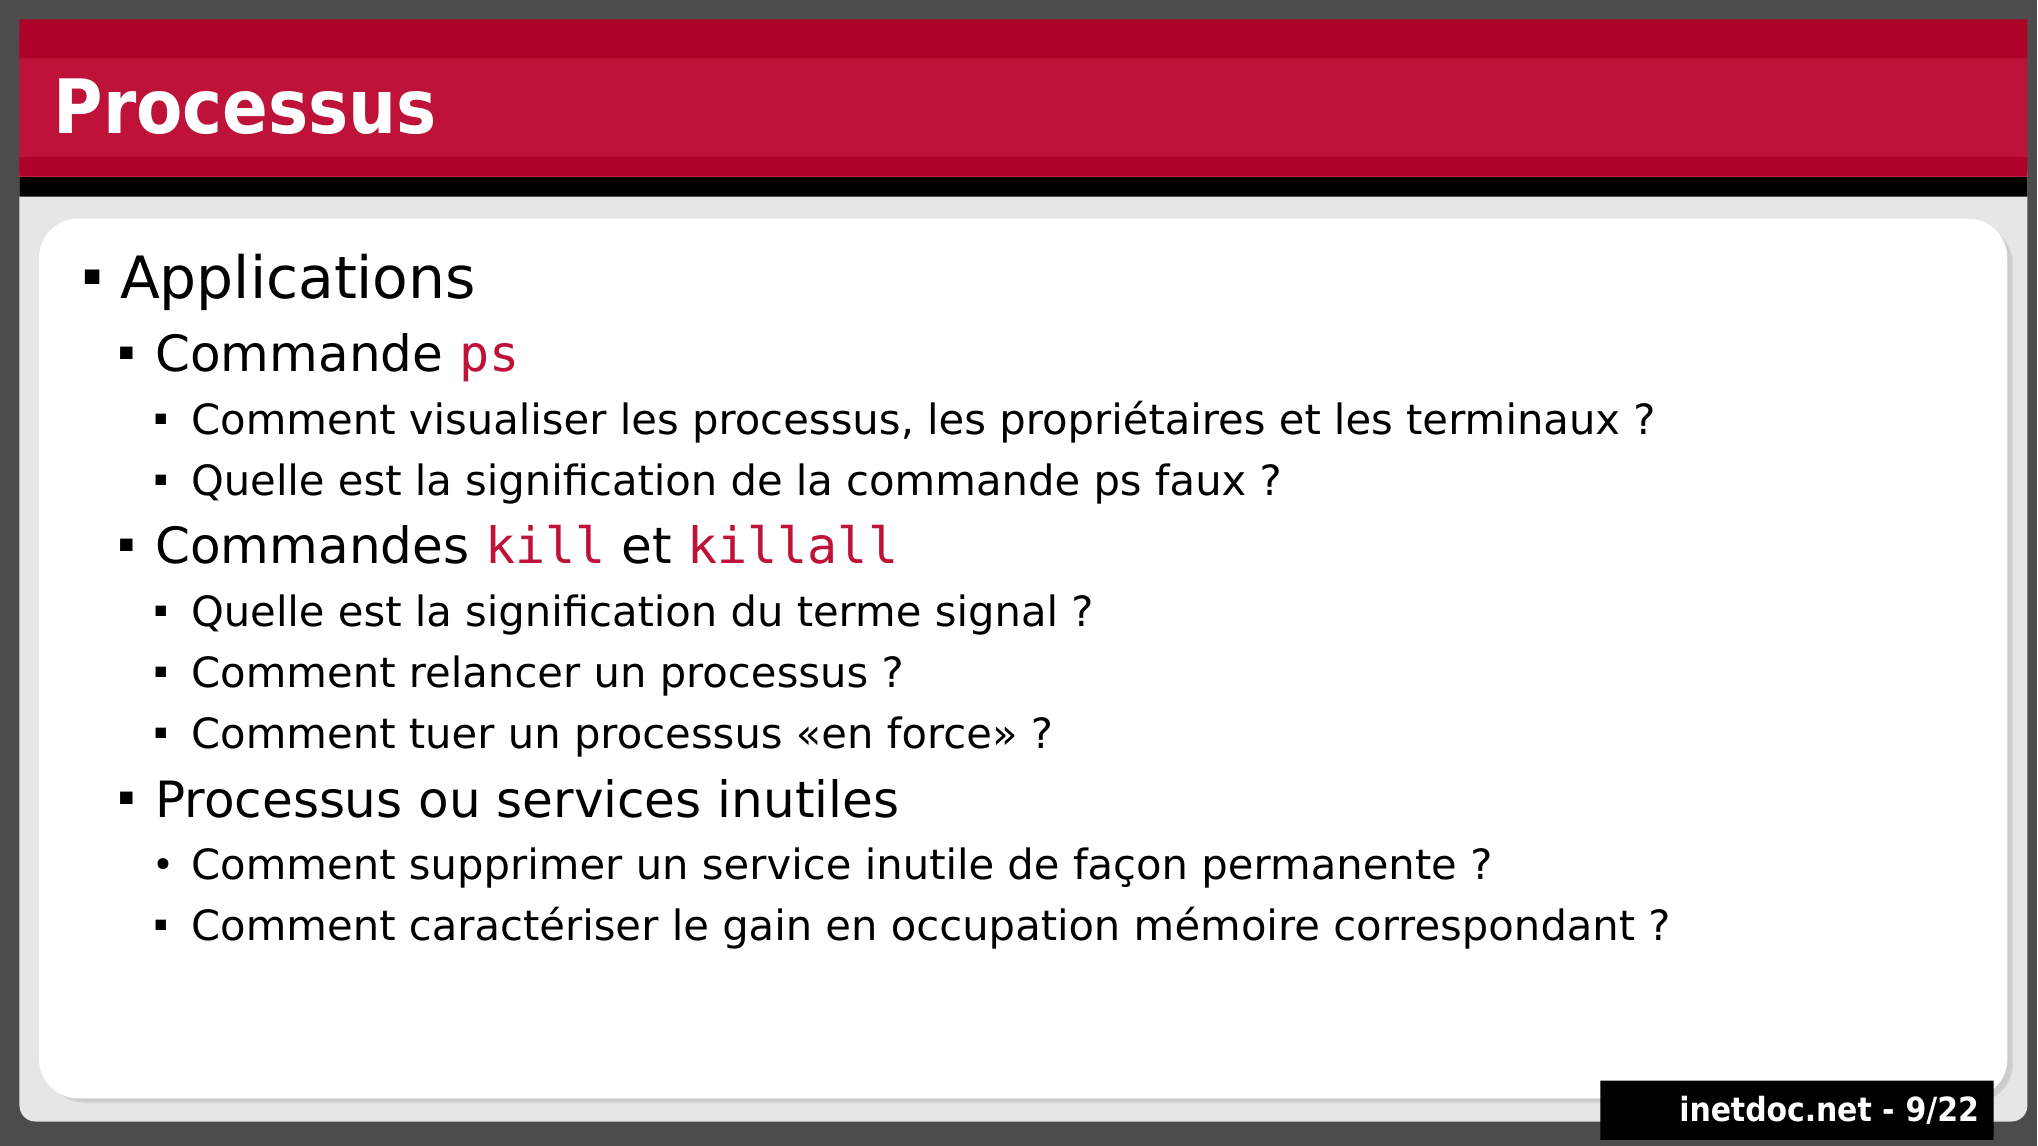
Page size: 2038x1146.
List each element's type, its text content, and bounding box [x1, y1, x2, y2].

text_box Processus [19, 59, 2028, 157]
text_box Applications Commande ps Comment visualiser les processus, les propriétaires et les terminaux ? Quelle est la signification de la commande ps faux ? Commandes kill et killall Quelle est la signification du terme signal ? Comment relancer un processus ? Comment tuer un processus «en force» ? Processus ou services inutiles Comment supprimer un service inutile de façon permanente ? Comment caractériser le gain en occupation mémoire correspondant ? [38, 218, 2008, 1099]
text_box inetdoc.net - <numéro>/22 [1600, 1080, 1994, 1140]
text_box [19, 157, 2028, 1122]
text_box [19, 19, 2028, 59]
